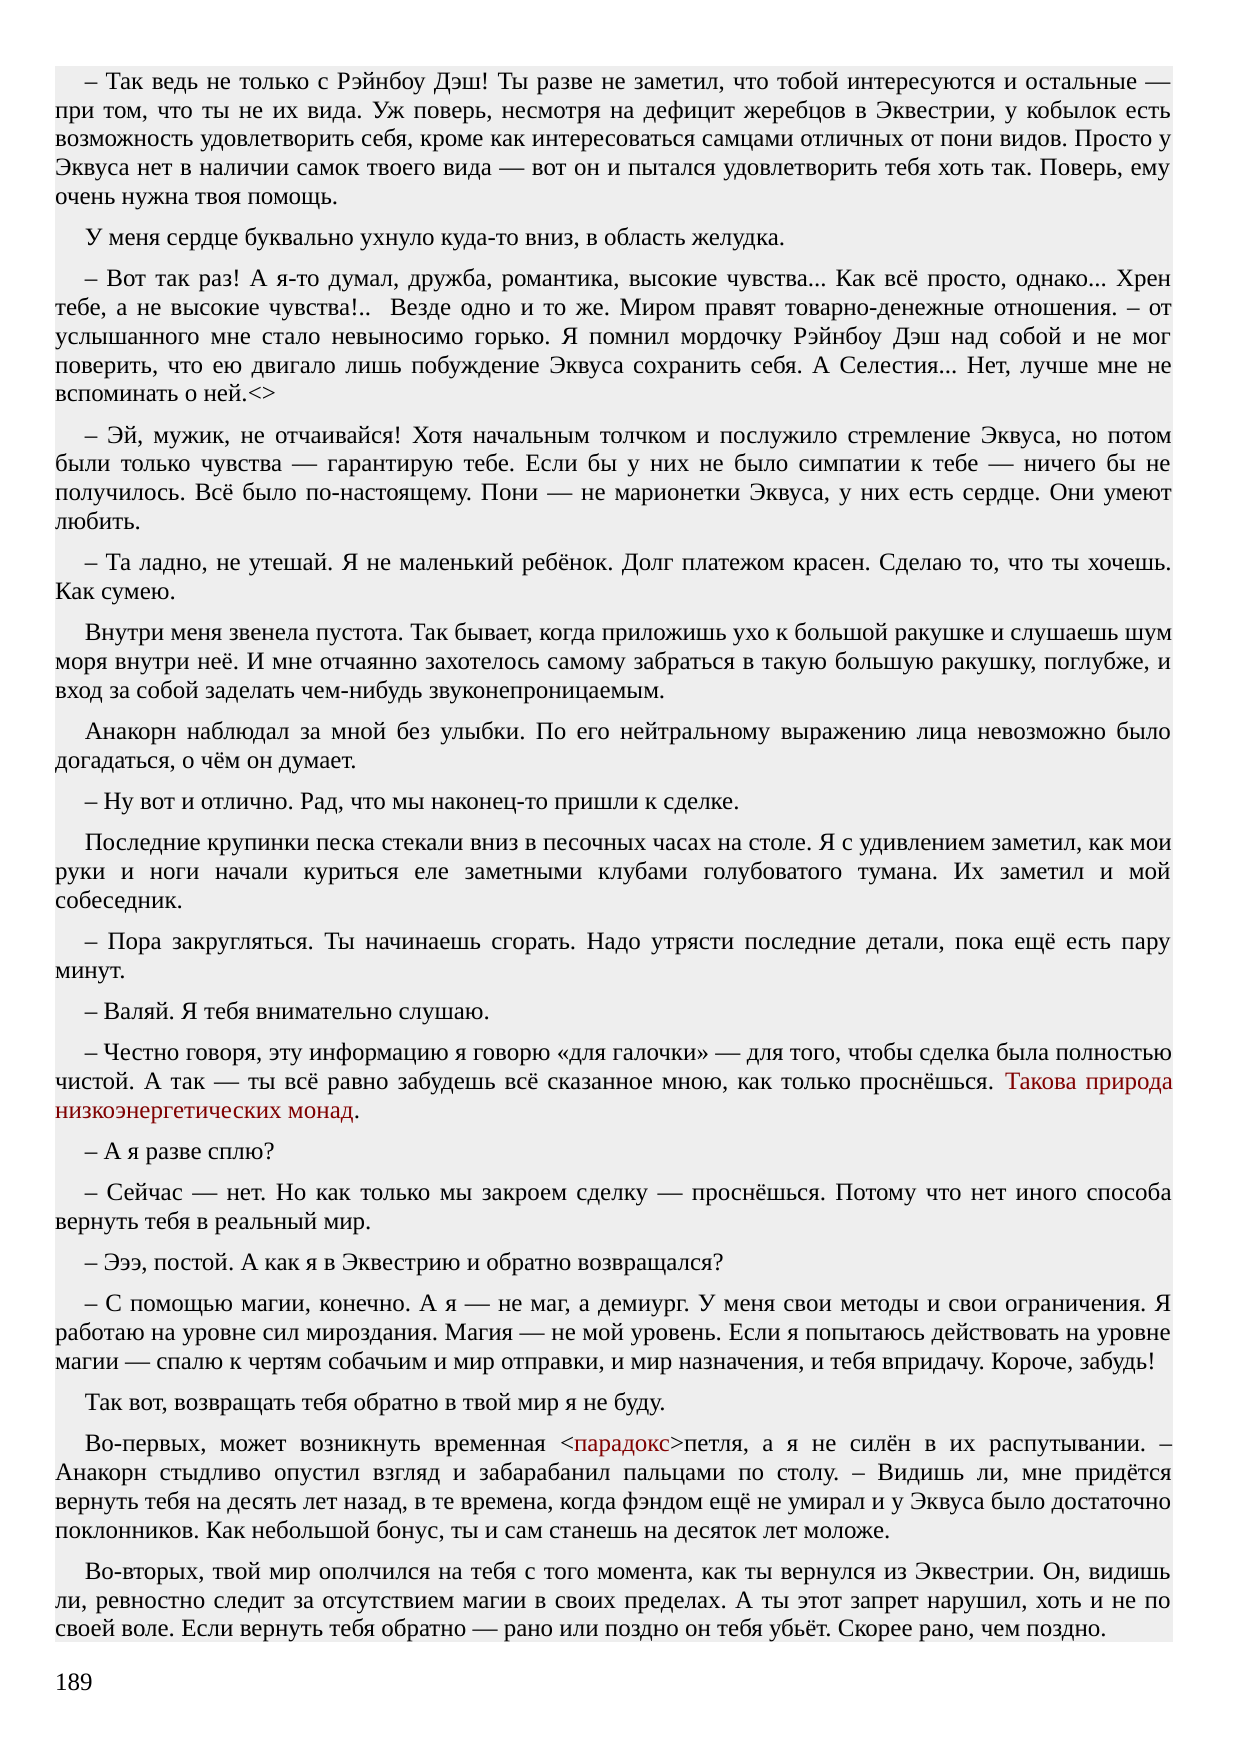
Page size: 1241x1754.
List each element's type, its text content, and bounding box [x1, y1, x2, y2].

text Анакорн наблюдал за мной без улыбки. По его нейтральному выражению лица невозможно было догадаться, о чём он думает. [55, 716, 1173, 773]
text – Ну вот и отлично. Рад, что мы наконец-то пришли к сделке. [55, 786, 1173, 815]
text Во-первых, может возникнуть временная <парадокс>петля, а я не силён в их распутывании. – Анакорн стыдливо опустил взгляд и забарабанил пальцами по столу. – Видишь ли, мне придётся вернуть тебя на десять лет назад, в те времена, когда фэндом ещё не умирал и у Эквуса было достаточно поклонников. Как небольшой бонус, ты и сам станешь на десяток лет моложе. [55, 1428, 1173, 1543]
text – Сейчас — нет. Но как только мы закроем сделку — проснёшься. Потому что нет иного способа вернуть тебя в реальный мир. [55, 1177, 1173, 1235]
text Последние крупинки песка стекали вниз в песочных часах на столе. Я с удивлением заметил, как мои руки и ноги начали куриться еле заметными клубами голубоватого тумана. Их заметил и мой собеседник. [55, 827, 1173, 913]
text Внутри меня звенела пустота. Так бывает, когда приложишь ухо к большой ракушке и слушаешь шум моря внутри неё. И мне отчаянно захотелось самому забраться в такую большую ракушку, поглубже, и вход за собой заделать чем-нибудь звуконепроницаемым. [55, 617, 1173, 703]
text – Так ведь не только с Рэйнбоу Дэш! Ты разве не заметил, что тобой интересуются и остальные — при том, что ты не их вида. Уж поверь, несмотря на дефицит жеребцов в Эквестрии, у кобылок есть возможность удовлетворить себя, кроме как интересоваться самцами отличных от пони видов. Просто у Эквуса нет в наличии самок твоего вида — вот он и пытался удовлетворить тебя хоть так. Поверь, ему очень нужна твоя помощь. [55, 66, 1173, 210]
text – Вот так раз! А я-то думал, дружба, романтика, высокие чувства... Как всё просто, однако... Хрен тебе, а не высокие чувства!.. Везде одно и то же. Миром правят товарно-денежные отношения. – от услышанного мне стало невыносимо горько. Я помнил мордочку Рэйнбоу Дэш над собой и не мог поверить, что ею двигало лишь побуждение Эквуса сохранить себя. А Селестия... Нет, лучше мне не вспоминать о ней.<> [55, 263, 1173, 407]
text – А я разве сплю? [55, 1136, 1173, 1165]
text – Эй, мужик, не отчаивайся! Хотя начальным толчком и послужило стремление Эквуса, но потом были только чувства — гарантирую тебе. Если бы у них не было симпатии к тебе — ничего бы не получилось. Всё было по-настоящему. Пони — не марионетки Эквуса, у них есть сердце. Они умеют любить. [55, 420, 1173, 535]
text Так вот, возвращать тебя обратно в твой мир я не буду. [55, 1387, 1173, 1416]
text – Пора закругляться. Ты начинаешь сгорать. Надо утрясти последние детали, пока ещё есть пару минут. [55, 926, 1173, 983]
text – С помощью магии, конечно. А я — не маг, а демиург. У меня свои методы и свои ограничения. Я работаю на уровне сил мироздания. Магия — не мой уровень. Если я попытаюсь действовать на уровне магии — спалю к чертям собачьим и мир отправки, и мир назначения, и тебя впридачу. Короче, забудь! [55, 1288, 1173, 1375]
text – Честно говоря, эту информацию я говорю «для галочки» — для того, чтобы сделка была полностью чистой. А так — ты всё равно забудешь всё сказанное мною, как только проснёшься. Такова природа низкоэнергетических монад. [55, 1037, 1173, 1123]
text У меня сердце буквально ухнуло куда-то вниз, в область желудка. [55, 222, 1173, 251]
text – Валяй. Я тебя внимательно слушаю. [55, 996, 1173, 1025]
text – Эээ, постой. А как я в Эквестрию и обратно возвращался? [55, 1247, 1173, 1276]
text – Та ладно, не утешай. Я не маленький ребёнок. Долг платежом красен. Сделаю то, что ты хочешь. Как сумею. [55, 547, 1173, 605]
text Во-вторых, твой мир ополчился на тебя с того момента, как ты вернулся из Эквестрии. Он, видишь ли, ревностно следит за отсутствием магии в своих пределах. А ты этот запрет нарушил, хоть и не по своей воле. Если вернуть тебя обратно — рано или поздно он тебя убьёт. Скорее рано, чем поздно. [55, 1556, 1173, 1642]
